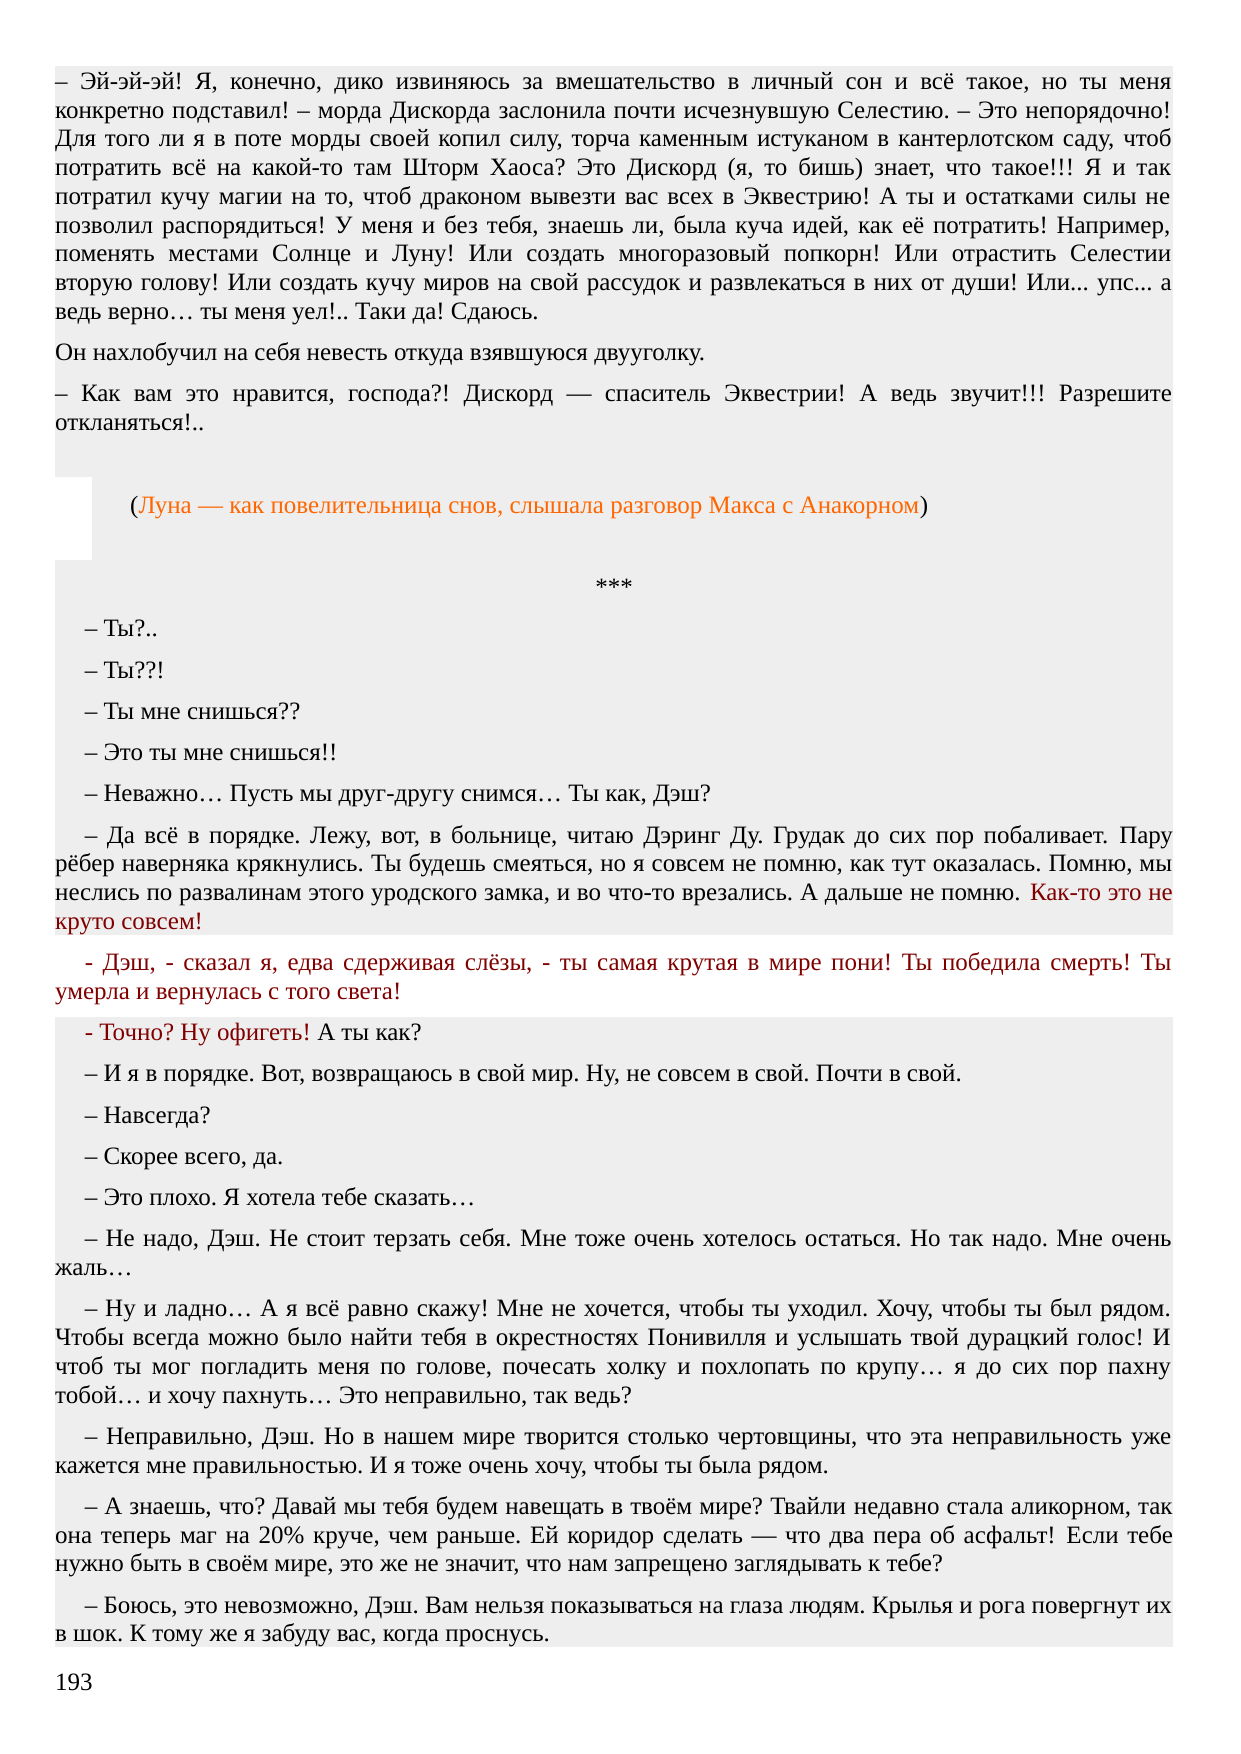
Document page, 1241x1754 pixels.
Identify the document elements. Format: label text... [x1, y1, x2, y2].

text - Точно? Ну офигеть! А ты как? [55, 1017, 1173, 1046]
text – Не надо, Дэш. Не стоит терзать себя. Мне тоже очень хотелось остаться. Но так надо. Мне очень жаль… [55, 1223, 1173, 1281]
text – Боюсь, это невозможно, Дэш. Вам нельзя показываться на глаза людям. Крылья и рога повергнут их в шок. К тому же я забуду вас, когда проснусь. [55, 1590, 1173, 1647]
text - Дэш, - сказал я, едва сдерживая слёзы, - ты самая крутая в мире пони! Ты победила смерть! Ты умерла и вернулась с того света! [55, 947, 1173, 1005]
text – Навсегда? [55, 1100, 1173, 1128]
text – Эй-эй-эй! Я, конечно, дико извиняюсь за вмешательство в личный сон и всё такое, но ты меня конкретно подставил! – морда Дискорда заслонила почти исчезнувшую Селестию. – Это непорядочно! Для того ли я в поте морды своей копил силу, торча каменным истуканом в кантерлотском саду, чтоб потратить всё на какой-то там Шторм Хаоса? Это Дискорд (я, то бишь) знает, что такое!!! Я и так потратил кучу магии на то, чтоб драконом вывезти вас всех в Эквестрию! А ты и остатками силы не позволил распорядиться! У меня и без тебя, знаешь ли, была куча идей, как её потратить! Например, поменять местами Солнце и Луну! Или создать многоразовый попкорн! Или отрастить Селестии вторую голову! Или создать кучу миров на свой рассудок и развлекаться в них от души! Или... упс... а ведь верно… ты меня уел!.. Таки да! Сдаюсь. [55, 66, 1173, 325]
text – Ты??! [55, 655, 1173, 683]
text – Неправильно, Дэш. Но в нашем мире творится столько чертовщины, что эта неправильность уже кажется мне правильностью. И я тоже очень хочу, чтобы ты была рядом. [55, 1421, 1173, 1478]
text – И я в порядке. Вот, возвращаюсь в свой мир. Ну, не совсем в свой. Почти в свой. [55, 1058, 1173, 1087]
text – А знаешь, что? Давай мы тебя будем навещать в твоём мире? Твайли недавно стала аликорном, так она теперь маг на 20% круче, чем раньше. Ей коридор сделать — что два пера об асфальт! Если тебе нужно быть в своём мире, это же не значит, что нам запрещено заглядывать к тебе? [55, 1491, 1173, 1577]
text – Как вам это нравится, господа?! Дискорд — спаситель Эквестрии! А ведь звучит!!! Разрешите откланяться!.. [55, 378, 1173, 436]
text – Да всё в порядке. Лежу, вот, в больнице, читаю Дэринг Ду. Грудак до сих пор побаливает. Пару рёбер наверняка крякнулись. Ты будешь смеяться, но я совсем не помню, как тут оказалась. Помню, мы неслись по развалинам этого уродского замка, и во что-то врезались. А дальше не помню. Как-то это не круто совсем! [55, 820, 1173, 935]
text – Это ты мне снишься!! [55, 737, 1173, 766]
text – Скорее всего, да. [55, 1141, 1173, 1170]
list (Луна — как повелительница снов, слышала разговор Макса с Анакорном) [92, 490, 1173, 518]
text – Ты мне снишься?? [55, 696, 1173, 725]
text Он нахлобучил на себя невесть откуда взявшуюся двууголку. [55, 337, 1173, 366]
text – Ну и ладно… А я всё равно скажу! Мне не хочется, чтобы ты уходил. Хочу, чтобы ты был рядом. Чтобы всегда можно было найти тебя в окрестностях Понивилля и услышать твой дурацкий голос! И чтоб ты мог погладить меня по голове, почесать холку и похлопать по крупу… я до сих пор пахну тобой… и хочу пахнуть… Это неправильно, так ведь? [55, 1293, 1173, 1408]
text – Это плохо. Я хотела тебе сказать… [55, 1182, 1173, 1211]
text *** [55, 572, 1173, 601]
text – Неважно… Пусть мы друг-другу снимся… Ты как, Дэш? [55, 778, 1173, 807]
text – Ты?.. [55, 613, 1173, 642]
